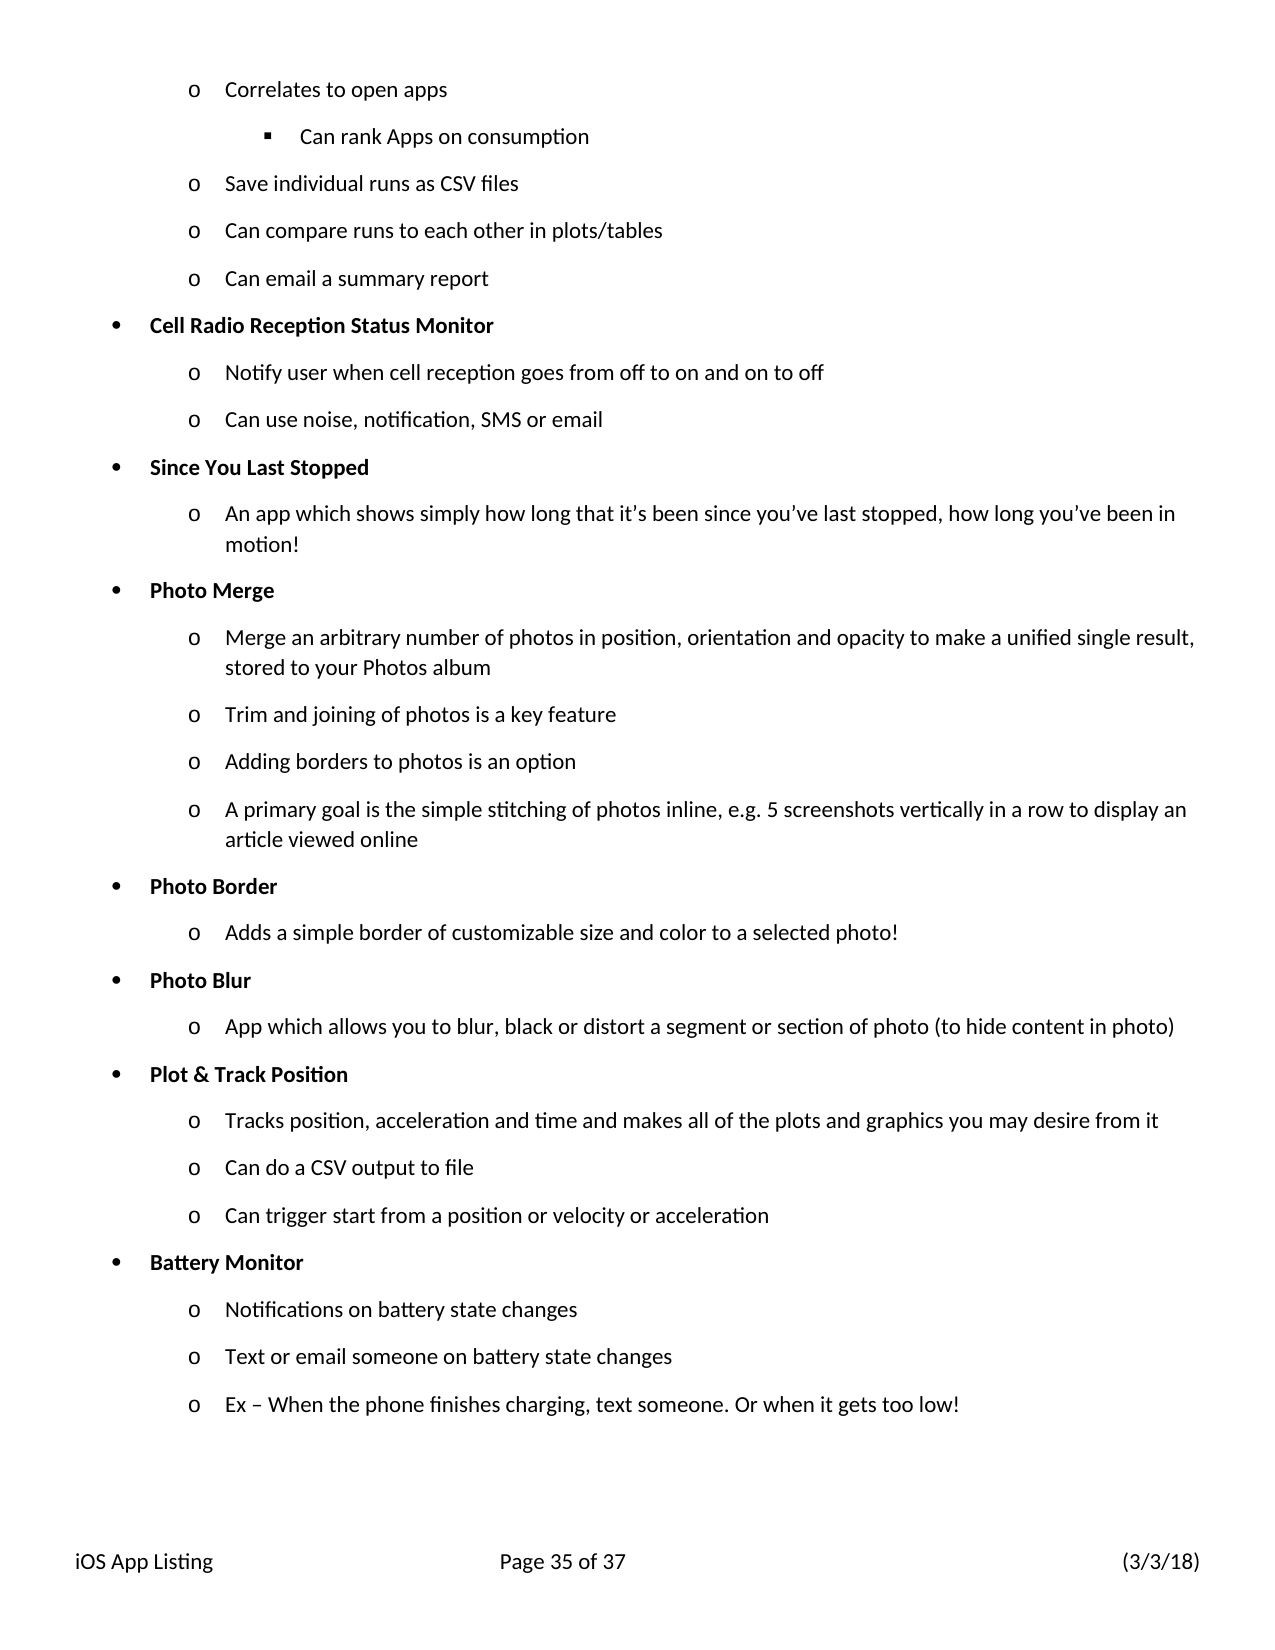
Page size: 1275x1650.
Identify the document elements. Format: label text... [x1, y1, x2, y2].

list App which allows you to blur, black or distort a segment or section of photo (to hide content in photo) [187, 1012, 1200, 1041]
list Adding borders to photos is an option [187, 747, 1200, 776]
list A primary goal is the simple stitching of photos inline, e.g. 5 screenshots vertically in a row to display an article viewed online [187, 795, 1200, 854]
list Plot & Track Position [112, 1060, 1200, 1088]
list Ex – When the phone finishes charging, text someone. Or when it gets too low! [187, 1390, 1200, 1419]
list Notify user when cell reception goes from off to on and on to off [187, 358, 1200, 387]
list Photo Merge [112, 576, 1200, 604]
list Can email a summary report [187, 264, 1200, 293]
list Can use noise, notification, SMS or email [187, 405, 1200, 434]
list Notifications on battery state changes [187, 1295, 1200, 1324]
list Adds a simple border of customizable size and color to a selected photo! [187, 918, 1200, 947]
list Battery Monitor [112, 1248, 1200, 1277]
list Text or email someone on battery state changes [187, 1342, 1200, 1372]
list Cell Radio Reception Status Monitor [112, 311, 1200, 339]
list An app which shows simply how long that it’s been since you’ve last stopped, how long you’ve been in motion! [187, 499, 1200, 558]
list Tracks position, acceleration and time and makes all of the plots and graphics you may desire from it [187, 1106, 1200, 1135]
list Save individual runs as CSV files [187, 169, 1200, 198]
list Photo Border [112, 872, 1200, 900]
list Can rank Apps on consumption [262, 122, 1200, 151]
list Merge an arbitrary number of photos in position, orientation and opacity to make a unified single result, stored to your Photos album [187, 623, 1200, 681]
list Since You Last Stopped [112, 453, 1200, 481]
list Trim and joining of photos is a key feature [187, 700, 1200, 729]
list Correlates to open apps [187, 75, 1200, 104]
list Can compare runs to each other in plots/tables [187, 216, 1200, 246]
list Can do a CSV output to file [187, 1153, 1200, 1183]
list Photo Blur [112, 966, 1200, 994]
list Can trigger start from a position or velocity or acceleration [187, 1201, 1200, 1230]
